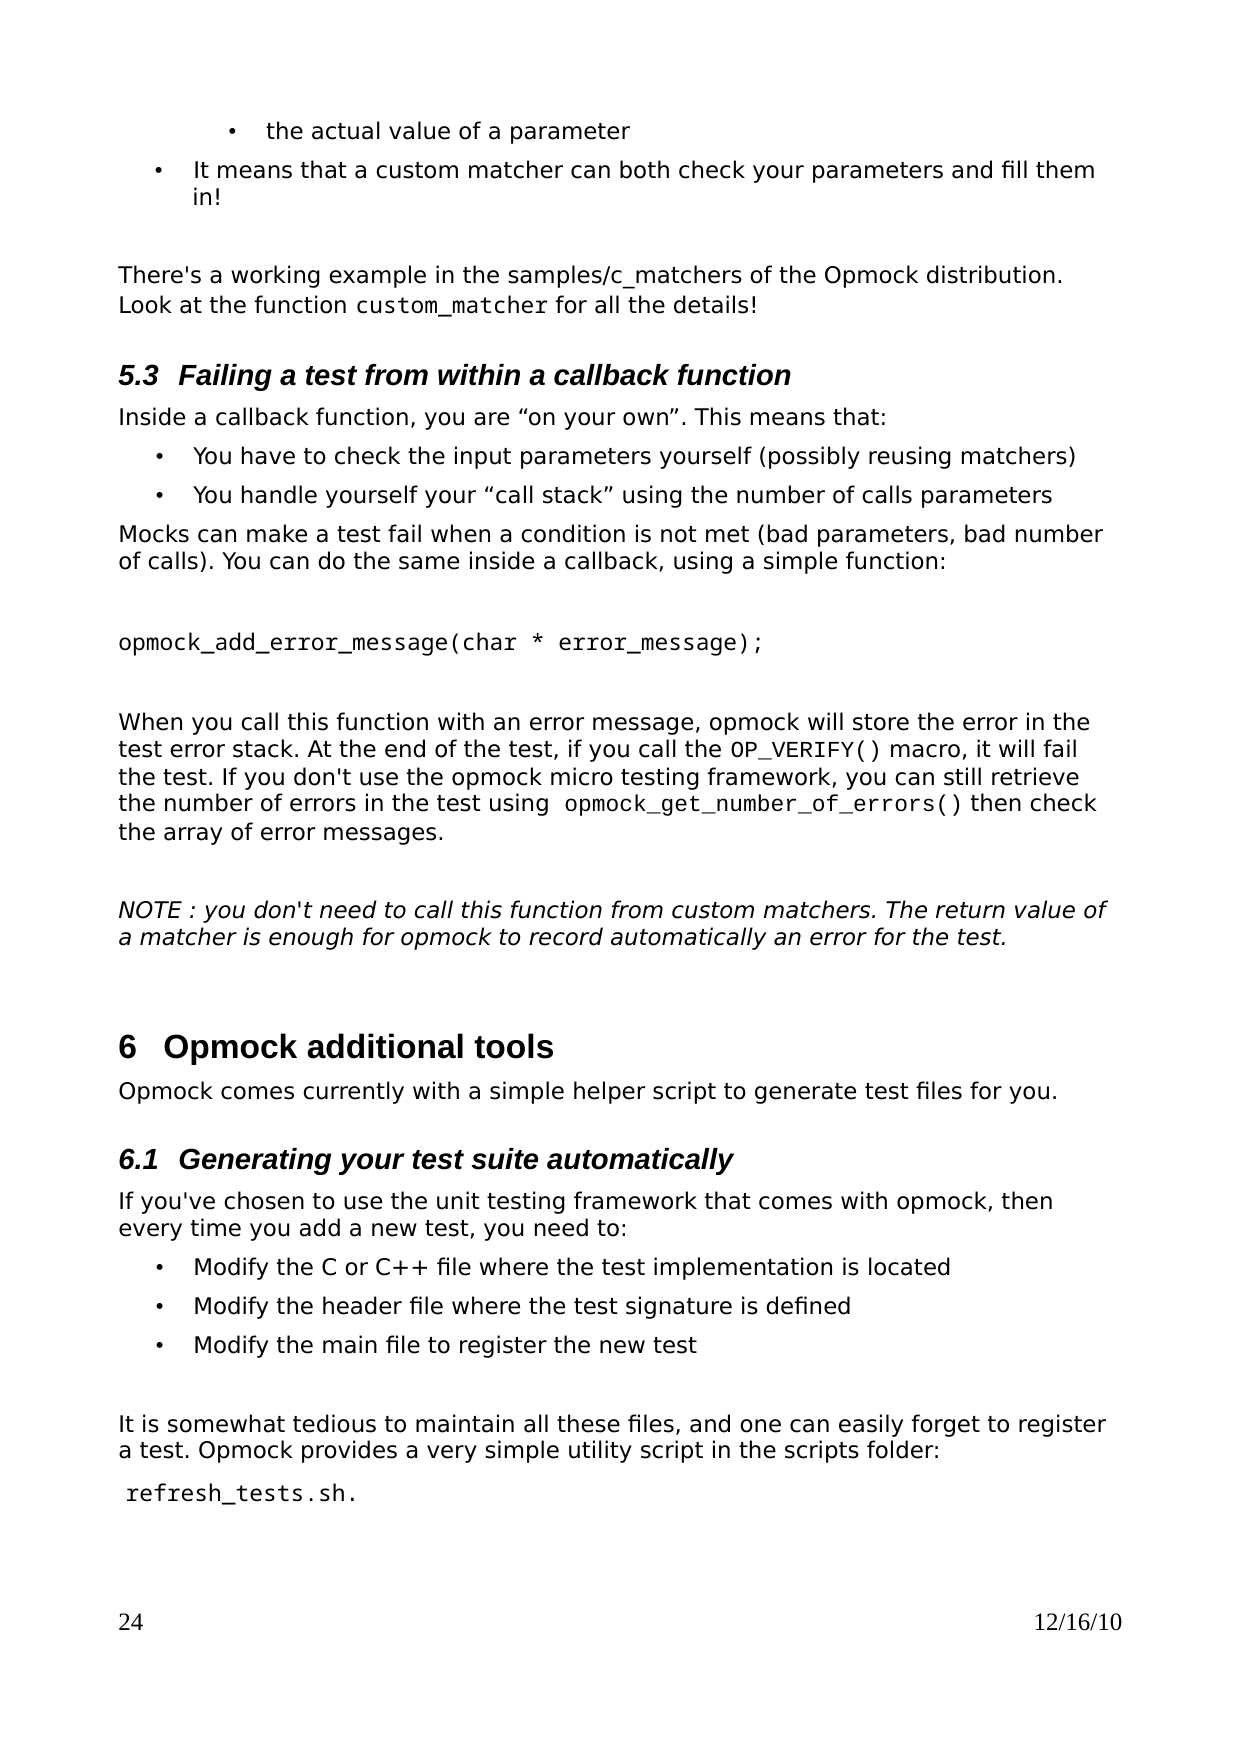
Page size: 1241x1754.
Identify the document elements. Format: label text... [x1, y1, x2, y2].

text Inside a callback function, you are “on your own”. This means that: [118, 404, 1122, 430]
list Modify the C or C++ file where the test implementation is located [156, 1254, 1122, 1281]
text refresh_tests.sh. [118, 1477, 1122, 1508]
text There's a working example in the samples/c_matchers of the Opmock distribution. Look at the function custom_matcher for all the details! [118, 262, 1122, 320]
subtitle Generating your test suite automatically [118, 1142, 1122, 1176]
text It is somewhat tedious to maintain all these files, and one can easily forget to register a test. Opmock provides a very simple utility script in the scripts folder: [118, 1411, 1122, 1464]
subtitle Failing a test from within a callback function [118, 358, 1122, 391]
list Modify the header file where the test signature is defined [156, 1293, 1122, 1320]
text NOTE : you don't need to call this function from custom matchers. The return value of a matcher is enough for opmock to record automatically an error for the test. [118, 897, 1122, 950]
text opmock_add_error_message(char * error_message); [118, 626, 1122, 657]
subtitle Opmock additional tools [118, 1027, 1122, 1066]
list the actual value of a parameter [228, 118, 1122, 145]
list It means that a custom matcher can both check your parameters and fill them in! [154, 157, 1122, 211]
list Modify the main file to register the new test [156, 1333, 1122, 1359]
list You have to check the input parameters yourself (possibly reusing matchers) [156, 443, 1122, 469]
text Mocks can make a test fail when a condition is not met (bad parameters, bad number of calls). You can do the same inside a callback, using a simple function: [118, 521, 1122, 574]
text When you call this function with an error message, opmock will store the error in the test error stack. At the end of the test, if you call the OP_VERIFY() macro, it will fail the test. If you don't use the opmock micro testing framework, you can still retrieve the number of errors in the test using opmock_get_number_of_errors() then check the array of error messages. [118, 709, 1122, 845]
list You handle yourself your “call stack” using the number of calls parameters [156, 482, 1122, 509]
text Opmock comes currently with a simple helper script to generate test files for you. [118, 1078, 1122, 1105]
text If you've chosen to use the unit testing framework that comes with opmock, then every time you add a new test, you need to: [118, 1188, 1122, 1242]
